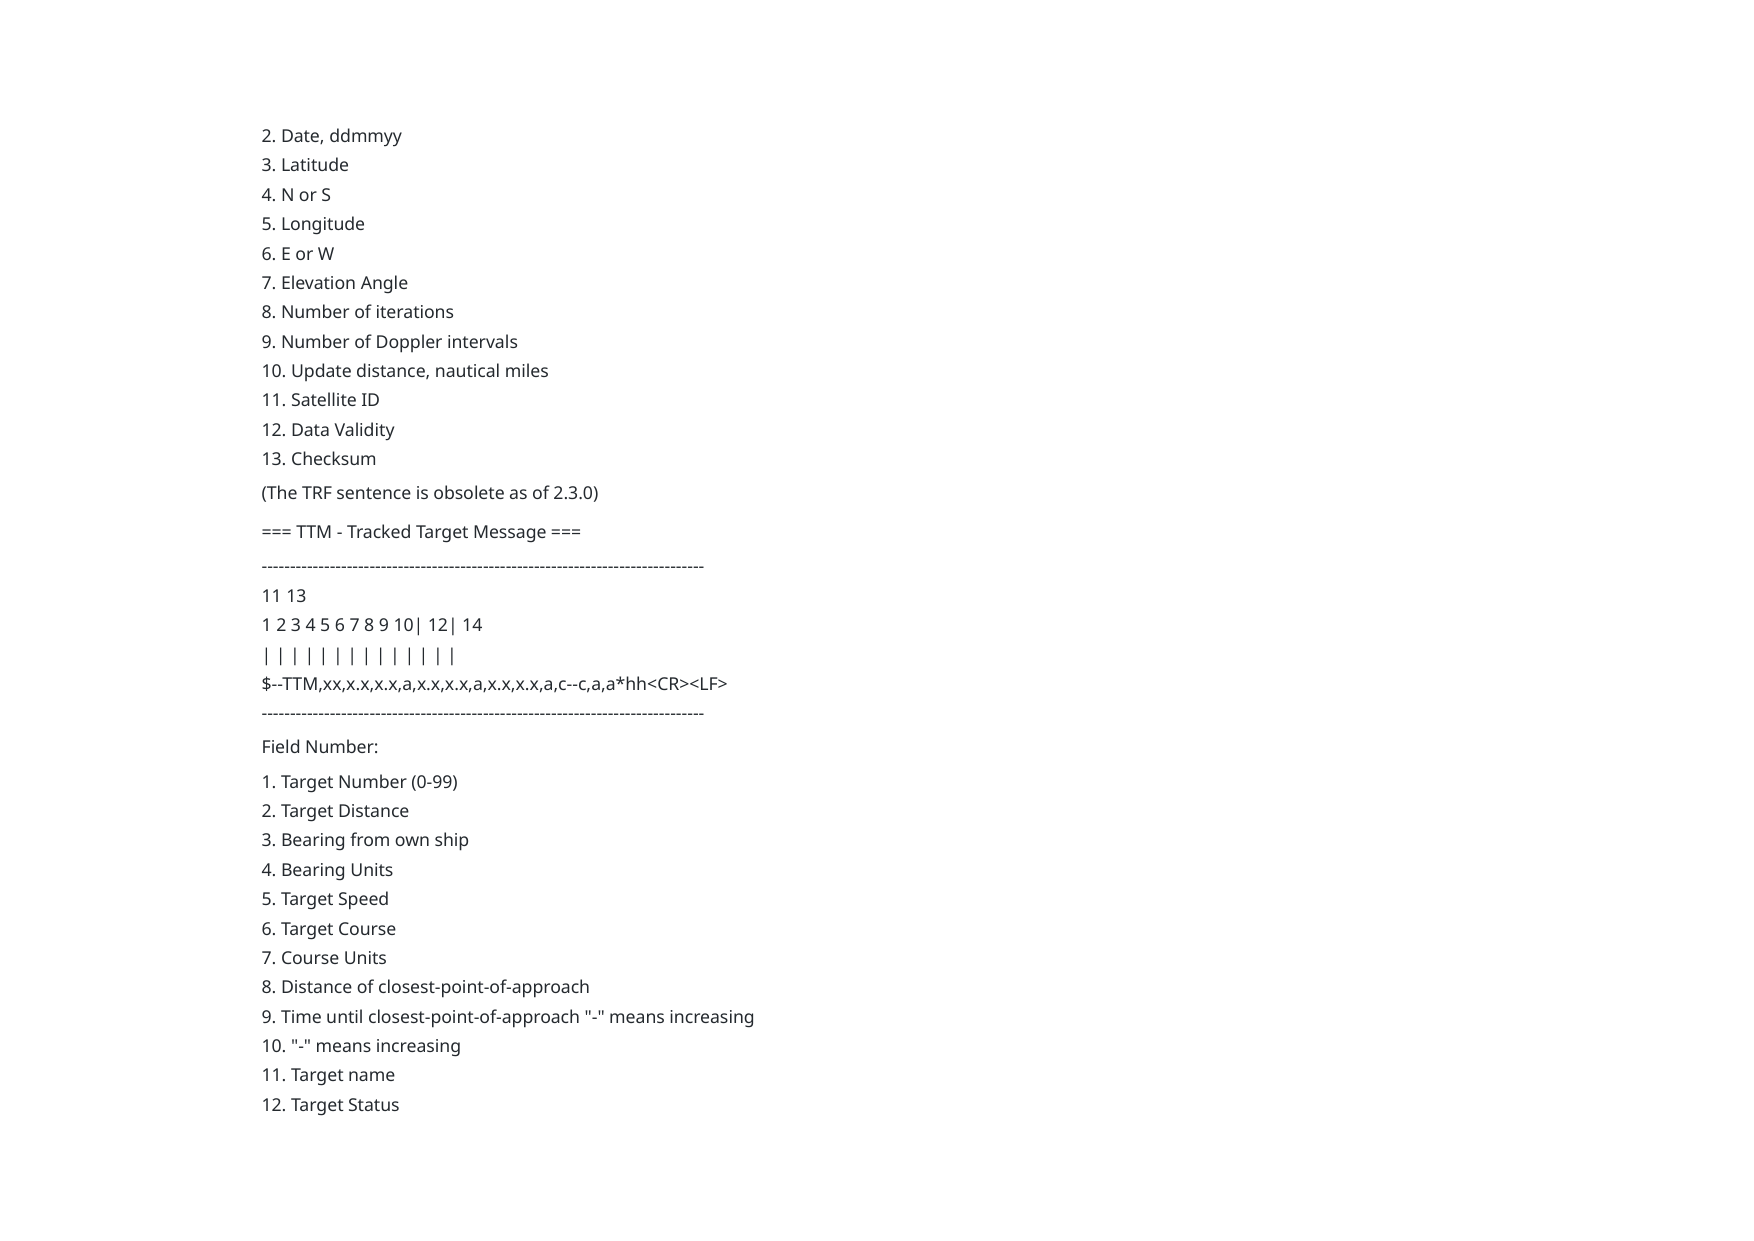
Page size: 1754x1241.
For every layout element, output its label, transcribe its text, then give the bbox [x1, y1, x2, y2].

table_cell [118, 695, 261, 725]
table_cell 10. "-" means increasing [261, 1028, 1636, 1057]
table_cell [118, 118, 261, 147]
table_cell 1 2 3 4 5 6 7 8 9 10| 12| 14 [261, 607, 1636, 637]
table_cell [261, 471, 1636, 475]
table_cell [118, 514, 261, 544]
table_cell $--TTM,xx,x.x,x.x,a,x.x,x.x,a,x.x,x.x,a,c--c,a,a*hh<CR><LF> [261, 666, 1636, 695]
table_cell [118, 206, 261, 236]
table_cell [118, 1058, 261, 1087]
table_cell [118, 607, 261, 637]
table_cell [261, 510, 1636, 514]
table_cell Field Number: [261, 730, 1636, 759]
table_cell 3. Bearing from own ship [261, 823, 1636, 852]
table_cell 13. Checksum [261, 441, 1636, 471]
table_cell [118, 148, 261, 177]
table_cell [118, 236, 261, 265]
table_cell 7. Elevation Angle [261, 265, 1636, 294]
table_cell 2. Date, ddmmyy [261, 118, 1636, 147]
table_cell [118, 823, 261, 852]
table_cell [118, 999, 261, 1028]
table_cell [118, 383, 261, 412]
table_cell [118, 353, 261, 382]
table_cell [118, 730, 261, 759]
table_cell === TTM - Tracked Target Message === [261, 514, 1636, 544]
table_cell [118, 764, 261, 793]
table_cell 9. Time until closest-point-of-approach "-" means increasing [261, 999, 1636, 1028]
table_cell [118, 441, 261, 471]
table_cell 8. Number of iterations [261, 294, 1636, 324]
table_cell [261, 725, 1636, 729]
table_cell [118, 549, 261, 578]
table_cell (The TRF sentence is obsolete as of 2.3.0) [261, 475, 1636, 505]
table_cell [118, 637, 261, 666]
table_cell [118, 881, 261, 911]
table_cell [118, 911, 261, 940]
table_cell 8. Distance of closest-point-of-approach [261, 969, 1636, 999]
table_cell 6. Target Course [261, 911, 1636, 940]
table_cell [118, 666, 261, 695]
table_cell [118, 852, 261, 881]
table_cell [261, 544, 1636, 548]
table_cell [118, 1028, 261, 1057]
table_cell [261, 759, 1636, 764]
table_cell 6. E or W [261, 236, 1636, 265]
table_cell [118, 759, 261, 764]
table_cell 5. Longitude [261, 206, 1636, 236]
table_cell 7. Course Units [261, 940, 1636, 969]
table_cell 11. Satellite ID [261, 383, 1636, 412]
table_cell 12. Target Status [261, 1087, 1636, 1116]
table_cell [118, 969, 261, 999]
table_cell [118, 510, 261, 514]
table_cell 5. Target Speed [261, 881, 1636, 911]
table_cell 9. Number of Doppler intervals [261, 324, 1636, 353]
table_cell [118, 940, 261, 969]
table_cell 4. N or S [261, 177, 1636, 206]
table_cell 1. Target Number (0-99) [261, 764, 1636, 793]
table_cell | | | | | | | | | | | | | | [261, 637, 1636, 666]
table_cell 2. Target Distance [261, 793, 1636, 822]
table_cell [118, 177, 261, 206]
table_cell 3. Latitude [261, 148, 1636, 177]
table_cell [118, 475, 261, 505]
table_cell [261, 505, 1636, 509]
table_cell [118, 1087, 261, 1116]
table_cell [118, 544, 261, 548]
table_cell [118, 505, 261, 509]
table_cell ------------------------------------------------------------------------------ [261, 549, 1636, 578]
table_cell [118, 793, 261, 822]
table_cell ------------------------------------------------------------------------------ [261, 695, 1636, 725]
table_cell [118, 324, 261, 353]
table_cell 12. Data Validity [261, 412, 1636, 441]
table_cell 4. Bearing Units [261, 852, 1636, 881]
table_cell [118, 471, 261, 475]
table_cell 11. Target name [261, 1058, 1636, 1087]
table_cell [118, 578, 261, 607]
table_cell [118, 265, 261, 294]
table_cell 10. Update distance, nautical miles [261, 353, 1636, 382]
table_cell [118, 412, 261, 441]
table_cell [118, 294, 261, 324]
table_cell 11 13 [261, 578, 1636, 607]
table_cell [118, 725, 261, 729]
